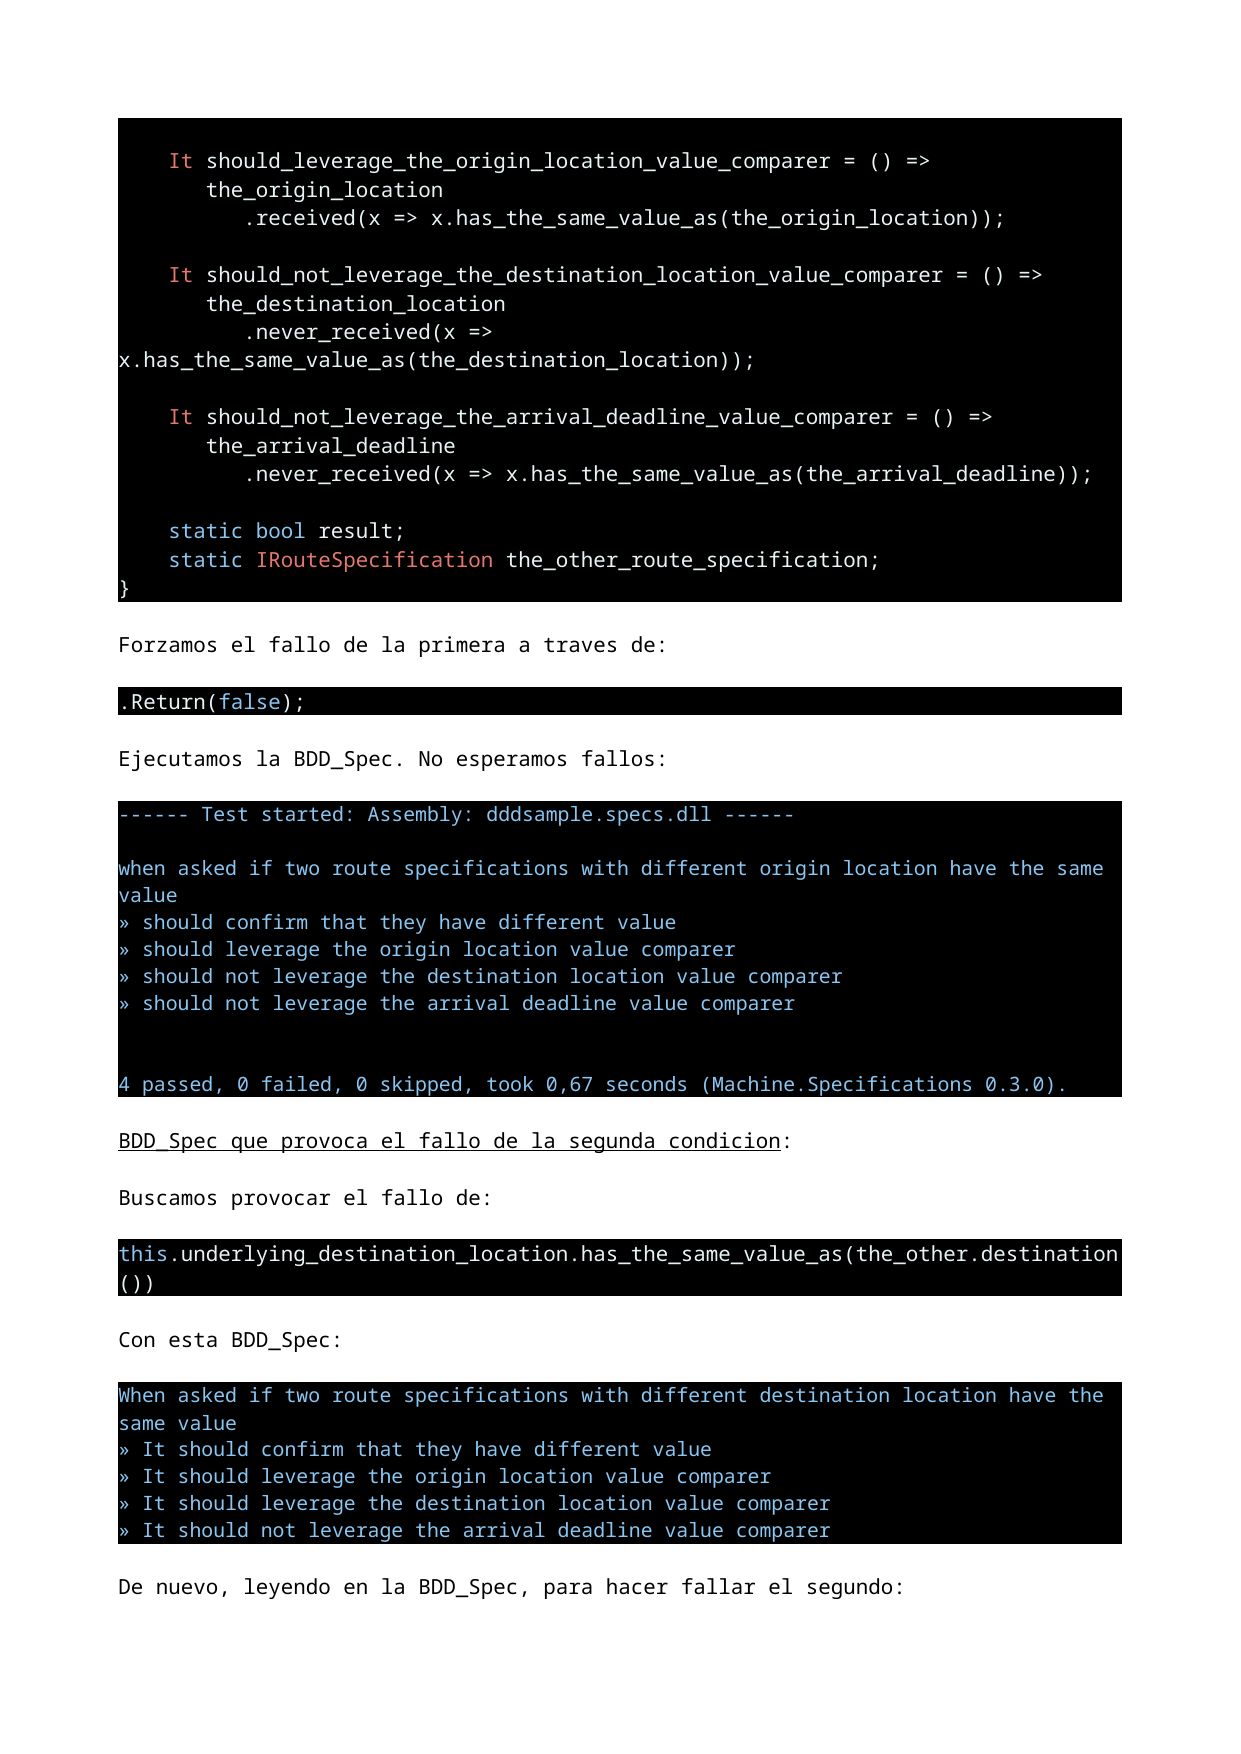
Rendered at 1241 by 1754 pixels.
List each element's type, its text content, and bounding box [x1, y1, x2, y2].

text » should confirm that they have different value [118, 908, 1122, 936]
text static bool result; [118, 516, 1122, 545]
text When asked if two route specifications with different destination location have the same value [118, 1382, 1122, 1436]
text .never_received(x => x.has_the_same_value_as(the_arrival_deadline)); [118, 459, 1122, 488]
text ------ Test started: Assembly: dddsample.specs.dll ------ [118, 801, 1122, 828]
text static IRouteSpecification the_other_route_specification; [118, 545, 1122, 573]
text » It should leverage the destination location value comparer [118, 1490, 1122, 1517]
text » It should leverage the origin location value comparer [118, 1463, 1122, 1490]
text » It should not leverage the arrival deadline value comparer [118, 1517, 1122, 1544]
text Buscamos provocar el fallo de: [118, 1183, 1122, 1211]
text It should_not_leverage_the_destination_location_value_comparer = () => [118, 260, 1122, 289]
text » It should confirm that they have different value [118, 1436, 1122, 1463]
text when asked if two route specifications with different origin location have the same value [118, 854, 1122, 908]
text .Return(false); [118, 687, 1122, 715]
text Ejecutamos la BDD_Spec. No esperamos fallos: [118, 744, 1122, 772]
text BDD_Spec que provoca el fallo de la segunda condicion: [118, 1126, 1122, 1154]
text } [118, 573, 1122, 602]
text Con esta BDD_Spec: [118, 1325, 1122, 1353]
text De nuevo, leyendo en la BDD_Spec, para hacer fallar el segundo: [118, 1572, 1122, 1601]
text .never_received(x => x.has_the_same_value_as(the_destination_location)); [118, 317, 1122, 374]
text the_destination_location [118, 289, 1122, 317]
text this.underlying_destination_location.has_the_same_value_as(the_other.destination()) [118, 1239, 1122, 1296]
text Forzamos el fallo de la primera a traves de: [118, 630, 1122, 658]
text » should not leverage the arrival deadline value comparer [118, 989, 1122, 1016]
text the_arrival_deadline [118, 431, 1122, 459]
text It should_leverage_the_origin_location_value_comparer = () => [118, 147, 1122, 175]
text 4 passed, 0 failed, 0 skipped, took 0,67 seconds (Machine.Specifications 0.3.0). [118, 1070, 1122, 1097]
text » should not leverage the destination location value comparer [118, 962, 1122, 989]
text .received(x => x.has_the_same_value_as(the_origin_location)); [118, 203, 1122, 232]
text » should leverage the origin location value comparer [118, 936, 1122, 962]
text the_origin_location [118, 175, 1122, 203]
text It should_not_leverage_the_arrival_deadline_value_comparer = () => [118, 402, 1122, 431]
